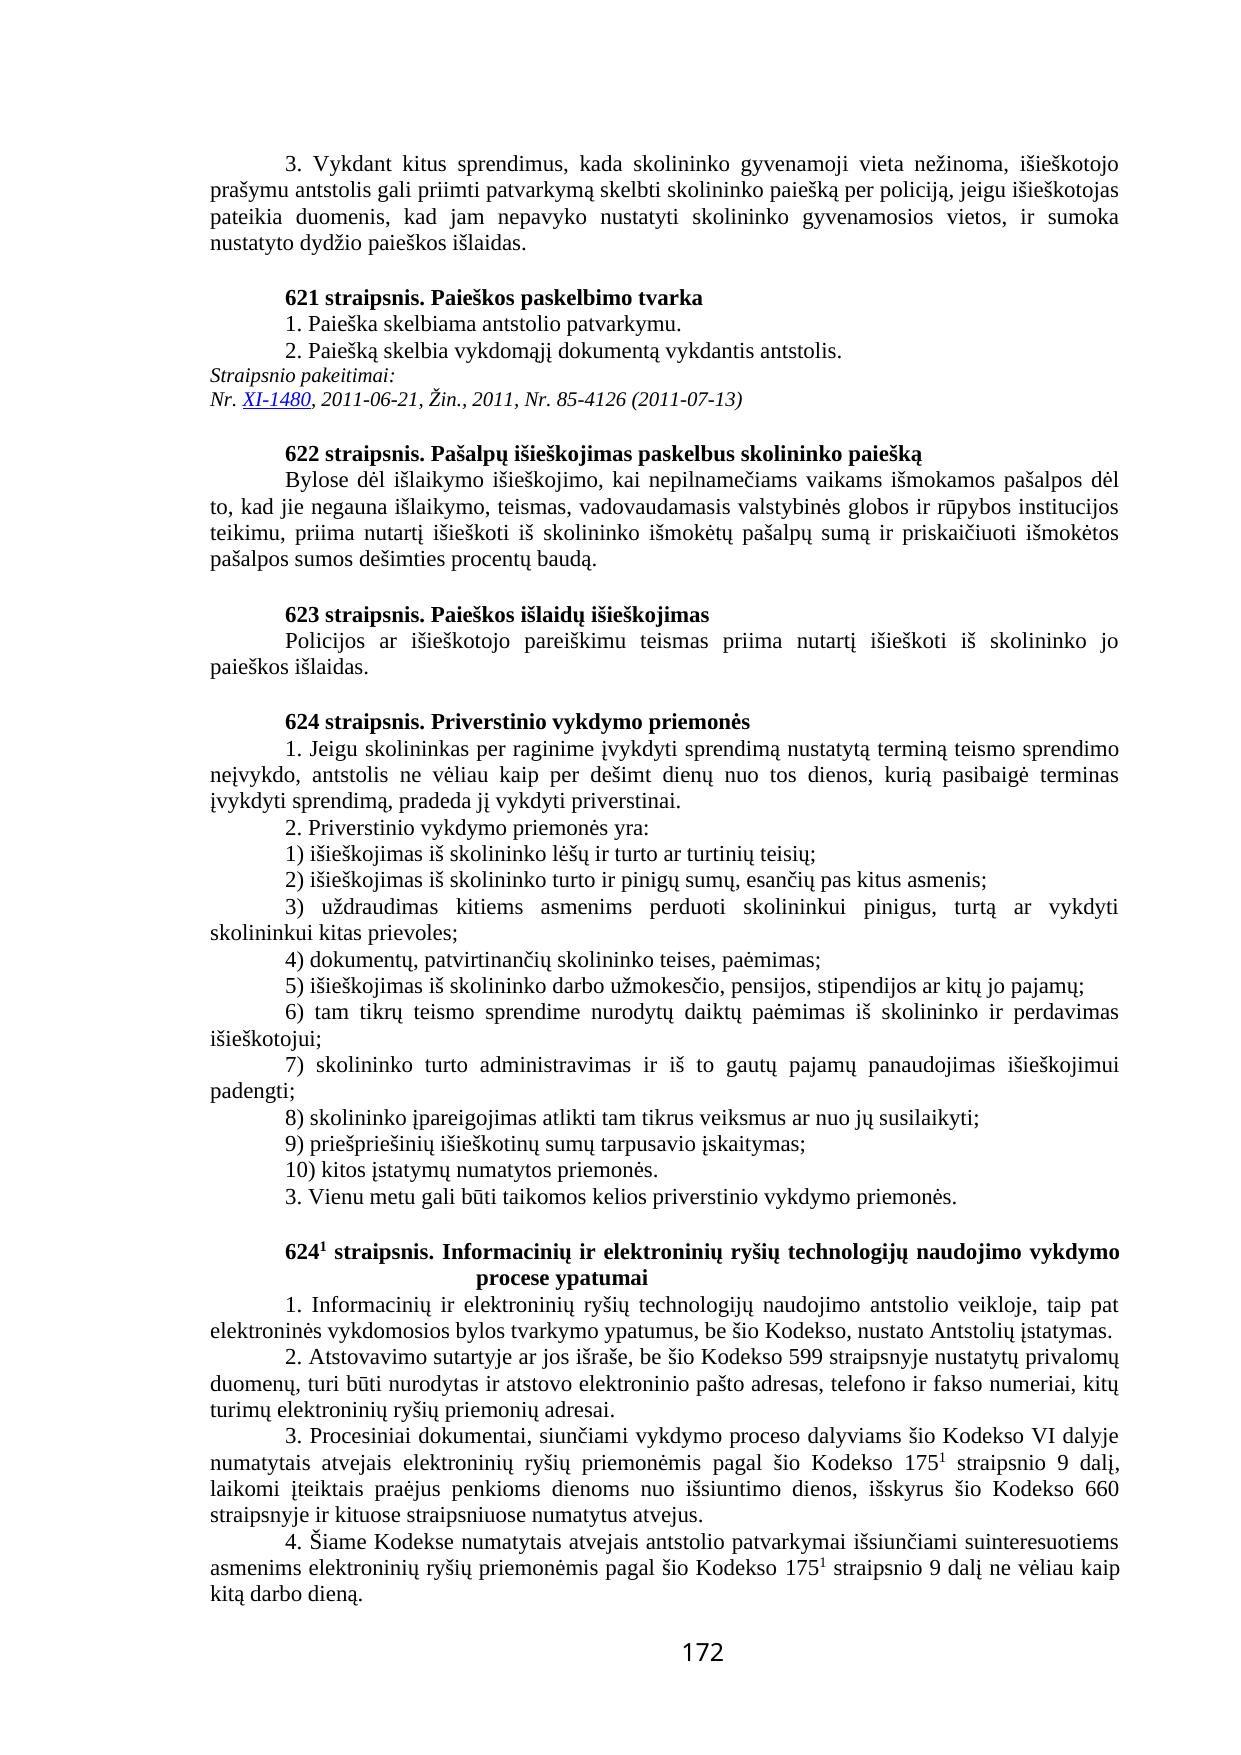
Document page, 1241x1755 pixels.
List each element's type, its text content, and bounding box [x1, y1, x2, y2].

text 3. Procesiniai dokumentai, siunčiami vykdymo proceso dalyviams šio Kodekso VI dalyje numatytais atvejais elektroninių ryšių priemonėmis pagal šio Kodekso 1751 straipsnio 9 dalį, laikomi įteiktais praėjus penkioms dienoms nuo išsiuntimo dienos, išskyrus šio Kodekso 660 straipsnyje ir kituose straipsniuose numatytus atvejus. [210, 1422, 1120, 1528]
text 7) skolininko turto administravimas ir iš to gautų pajamų panaudojimas išieškojimui padengti; [210, 1051, 1120, 1104]
text 3. Vienu metu gali būti taikomos kelios priverstinio vykdymo priemonės. [210, 1183, 1120, 1209]
text Policijos ar išieškotojo pareiškimu teismas priima nutartį išieškoti iš skolininko jo paieškos išlaidas. [210, 627, 1120, 680]
text 1. Jeigu skolininkas per raginime įvykdyti sprendimą nustatytą terminą teismo sprendimo neįvykdo, antstolis ne vėliau kaip per dešimt dienų nuo tos dienos, kurią pasibaigė terminas įvykdyti sprendimą, pradeda jį vykdyti priverstinai. [210, 735, 1120, 814]
text 621 straipsnis. Paieškos paskelbimo tvarka [210, 284, 1120, 311]
text 1. Informacinių ir elektroninių ryšių technologijų naudojimo antstolio veikloje, taip pat elektroninės vykdomosios bylos tvarkymo ypatumus, be šio Kodekso, nustato Antstolių įstatymas. [210, 1291, 1120, 1343]
text 6241 straipsnis. Informacinių ir elektroninių ryšių technologijų naudojimo vykdymo procese ypatumai [285, 1238, 1120, 1291]
text Nr. XI-1480, 2011-06-21, Žin., 2011, Nr. 85-4126 (2011-07-13) [210, 387, 1120, 411]
text 6) tam tikrų teismo sprendime nurodytų daiktų paėmimas iš skolininko ir perdavimas išieškotojui; [210, 998, 1120, 1051]
text 623 straipsnis. Paieškos išlaidų išieškojimas [210, 601, 1120, 627]
text 622 straipsnis. Pašalpų išieškojimas paskelbus skolininko paiešką [210, 440, 1120, 466]
text 4. Šiame Kodekse numatytais atvejais antstolio patvarkymai išsiunčiami suinteresuotiems asmenims elektroninių ryšių priemonėmis pagal šio Kodekso 1751 straipsnio 9 dalį ne vėliau kaip kitą darbo dieną. [210, 1528, 1120, 1607]
text 2) išieškojimas iš skolininko turto ir pinigų sumų, esančių pas kitus asmenis; [210, 867, 1120, 893]
text 5) išieškojimas iš skolininko darbo užmokesčio, pensijos, stipendijos ar kitų jo pajamų; [210, 972, 1120, 998]
text 624 straipsnis. Priverstinio vykdymo priemonės [285, 708, 1120, 735]
text Straipsnio pakeitimai: [210, 363, 1120, 387]
text 1) išieškojimas iš skolininko lėšų ir turto ar turtinių teisių; [210, 840, 1120, 867]
text 3. Vykdant kitus sprendimus, kada skolininko gyvenamoji vieta nežinoma, išieškotojo prašymu antstolis gali priimti patvarkymą skelbti skolininko paiešką per policiją, jeigu išieškotojas pateikia duomenis, kad jam nepavyko nustatyti skolininko gyvenamosios vietos, ir sumoka nustatyto dydžio paieškos išlaidas. [210, 150, 1120, 255]
text 3) uždraudimas kitiems asmenims perduoti skolininkui pinigus, turtą ar vykdyti skolininkui kitas prievoles; [210, 893, 1120, 946]
text 9) priešpriešinių išieškotinų sumų tarpusavio įskaitymas; [210, 1130, 1120, 1156]
text 10) kitos įstatymų numatytos priemonės. [210, 1156, 1120, 1183]
text 1. Paieška skelbiama antstolio patvarkymu. [210, 311, 1120, 337]
text Bylose dėl išlaikymo išieškojimo, kai nepilnamečiams vaikams išmokamos pašalpos dėl to, kad jie negauna išlaikymo, teismas, vadovaudamasis valstybinės globos ir rūpybos institucijos teikimu, priima nutartį išieškoti iš skolininko išmokėtų pašalpų sumą ir priskaičiuoti išmokėtos pašalpos sumos dešimties procentų baudą. [210, 466, 1120, 572]
text 4) dokumentų, patvirtinančių skolininko teises, paėmimas; [210, 946, 1120, 972]
text 2. Paiešką skelbia vykdomąjį dokumentą vykdantis antstolis. [210, 337, 1120, 363]
text 2. Priverstinio vykdymo priemonės yra: [210, 814, 1120, 840]
text 2. Atstovavimo sutartyje ar jos išraše, be šio Kodekso 599 straipsnyje nustatytų privalomų duomenų, turi būti nurodytas ir atstovo elektroninio pašto adresas, telefono ir fakso numeriai, kitų turimų elektroninių ryšių priemonių adresai. [210, 1343, 1120, 1422]
text 8) skolininko įpareigojimas atlikti tam tikrus veiksmus ar nuo jų susilaikyti; [210, 1104, 1120, 1130]
